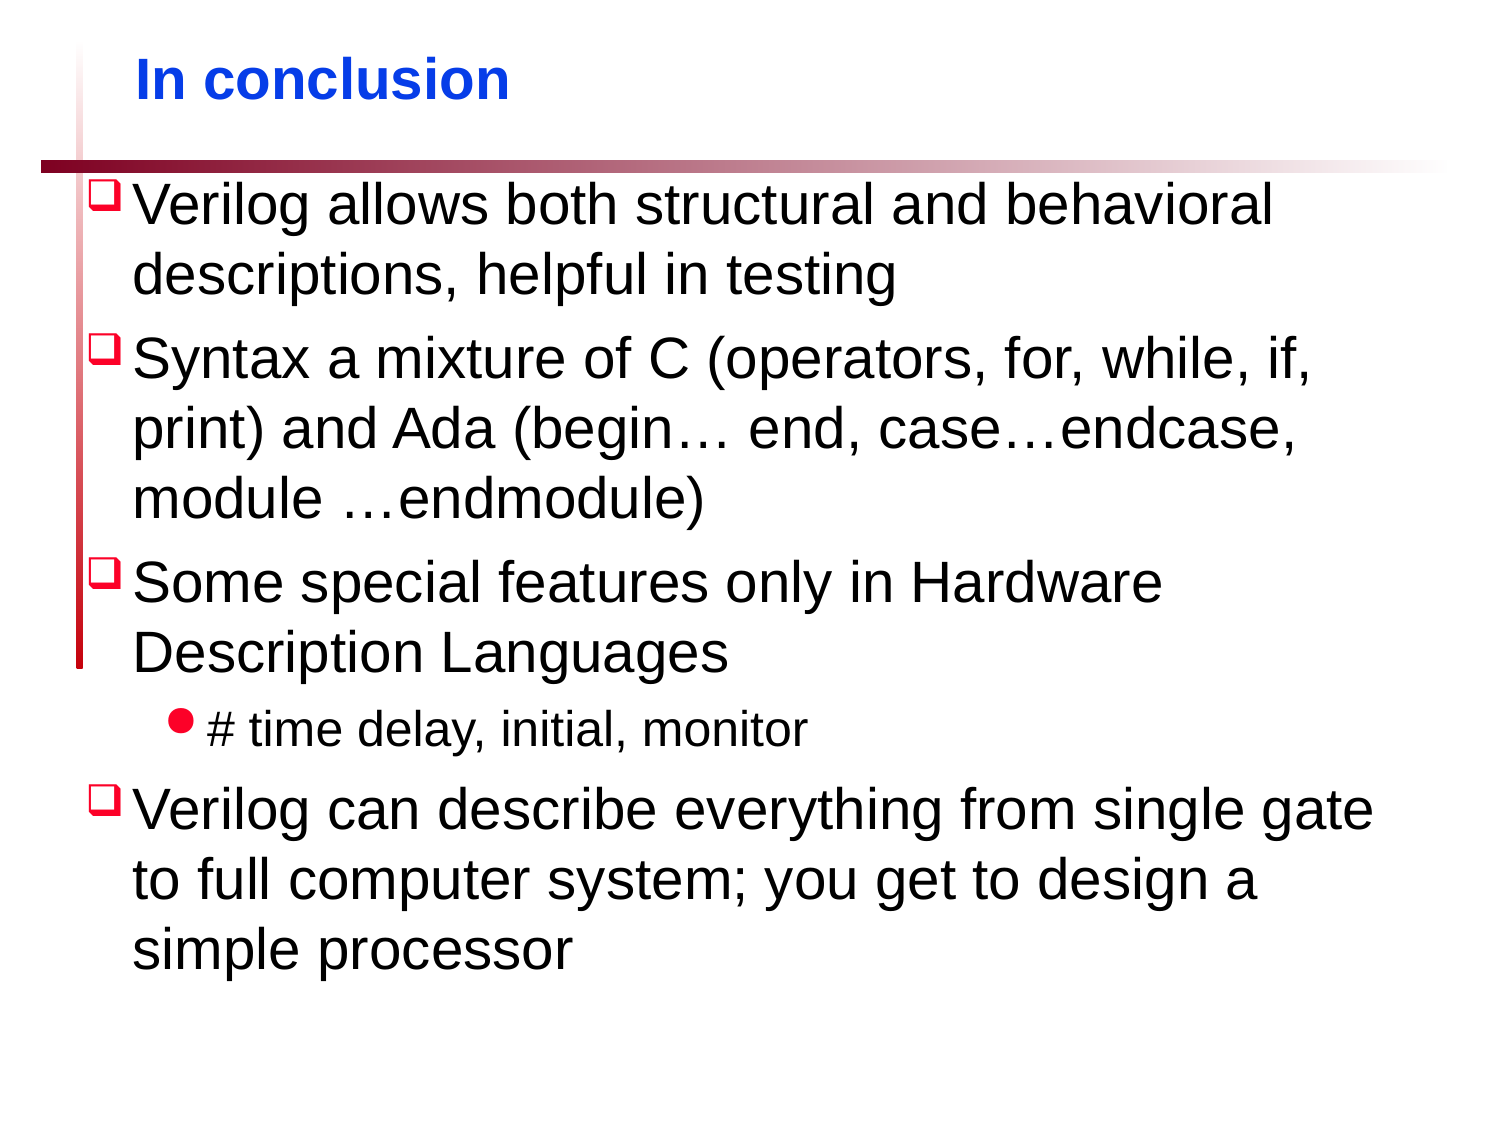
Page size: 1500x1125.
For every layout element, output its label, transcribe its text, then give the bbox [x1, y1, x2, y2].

title In conclusion [125, 36, 576, 161]
list Verilog allows both structural and behavioral descriptions, helpful in testing Syntax a mixture of C (operators, for, while, if, print) and Ada (begin… end, case…endcase, module …endmodule) Some special features only in Hardware Description Languages # time delay, initial, monitor Verilog can describe everything from single gate to full computer system; you get to design a simple processor [75, 161, 1450, 987]
